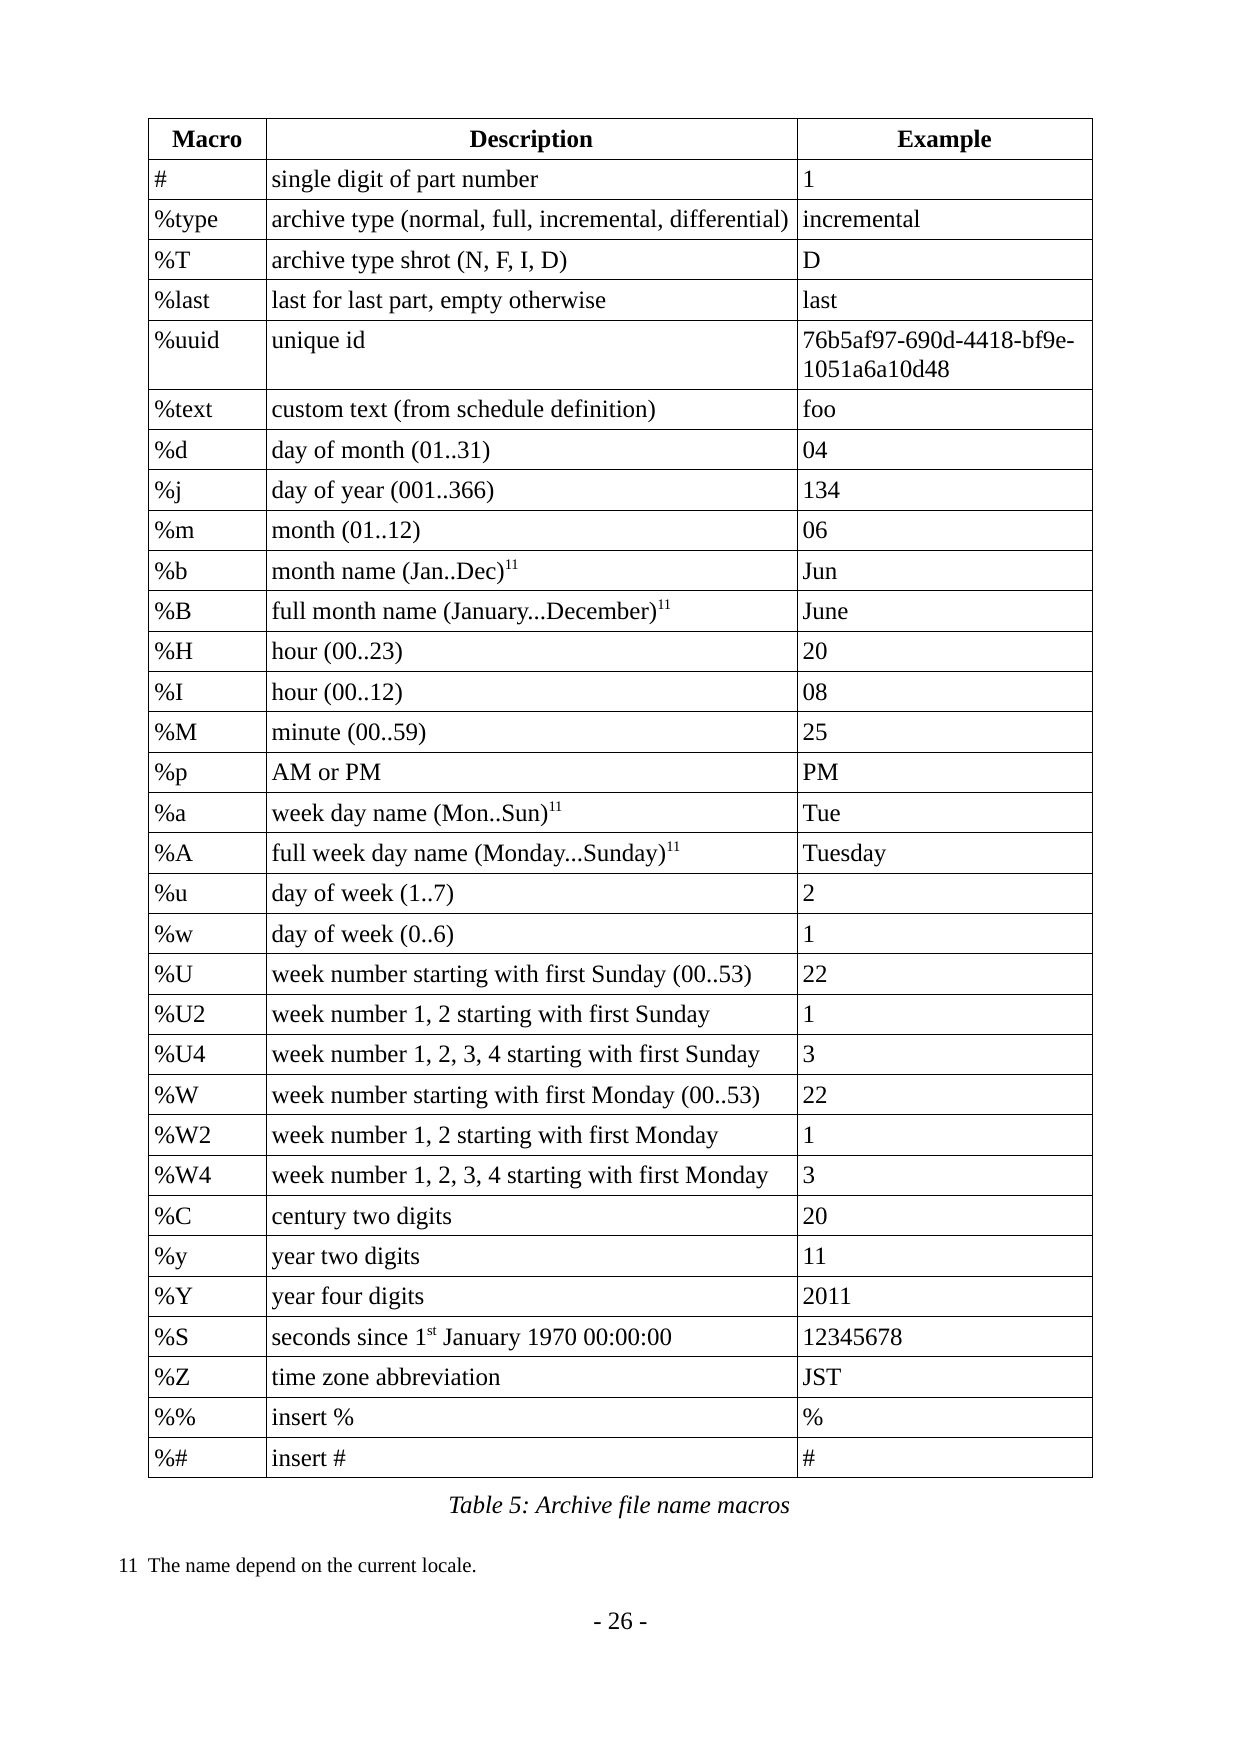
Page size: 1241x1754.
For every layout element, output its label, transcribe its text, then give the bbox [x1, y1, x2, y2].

table_cell JST [798, 1357, 1092, 1397]
table_cell %w [149, 914, 266, 953]
table_cell week day name (Mon..Sun)11 [267, 793, 797, 832]
table_cell 3 [798, 1156, 1092, 1195]
table_cell %uuid [149, 321, 266, 389]
table_cell %M [149, 712, 266, 752]
table_cell AM or PM [267, 753, 797, 792]
table_cell week number 1, 2, 3, 4 starting with first Sunday [267, 1035, 797, 1074]
table_cell year two digits [267, 1236, 797, 1276]
table_cell hour (00..23) [267, 632, 797, 671]
table_cell last [798, 280, 1092, 320]
table_cell %text [149, 390, 266, 429]
table_cell 76b5af97-690d-4418-bf9e-1051a6a10d48 [798, 321, 1092, 389]
table_cell 22 [798, 954, 1092, 993]
table_cell D [798, 240, 1092, 279]
table_cell 08 [798, 672, 1092, 711]
table_cell Tue [798, 793, 1092, 832]
table_cell insert % [267, 1398, 797, 1437]
table_cell %last [149, 280, 266, 320]
table_cell custom text (from schedule definition) [267, 390, 797, 429]
table_cell minute (00..59) [267, 712, 797, 752]
table_cell year four digits [267, 1277, 797, 1316]
table_cell foo [798, 390, 1092, 429]
table_cell %W4 [149, 1156, 266, 1195]
table_cell %a [149, 793, 266, 832]
table_cell week number 1, 2 starting with first Sunday [267, 995, 797, 1034]
table_cell 2011 [798, 1277, 1092, 1316]
table_cell %I [149, 672, 266, 711]
table_cell 06 [798, 511, 1092, 550]
table_cell 1 [798, 995, 1092, 1034]
table_cell %type [149, 200, 266, 239]
table_cell day of year (001..366) [267, 470, 797, 510]
table_cell %C [149, 1196, 266, 1235]
table_cell %b [149, 551, 266, 590]
table_cell %S [149, 1317, 266, 1356]
table_header Macro [149, 119, 266, 158]
table_cell %W [149, 1075, 266, 1114]
table_cell %y [149, 1236, 266, 1276]
table_cell 12345678 [798, 1317, 1092, 1356]
table_cell full week day name (Monday...Sunday)11 [267, 833, 797, 872]
table_cell hour (00..12) [267, 672, 797, 711]
table_cell 20 [798, 632, 1092, 671]
table_cell unique id [267, 321, 797, 389]
table_cell archive type (normal, full, incremental, differential) [267, 200, 797, 239]
table_cell day of week (0..6) [267, 914, 797, 953]
table_cell week number 1, 2 starting with first Monday [267, 1115, 797, 1155]
table_cell seconds since 1st January 1970 00:00:00 [267, 1317, 797, 1356]
table_cell day of week (1..7) [267, 874, 797, 913]
table_cell incremental [798, 200, 1092, 239]
table_cell %Y [149, 1277, 266, 1316]
table_cell PM [798, 753, 1092, 792]
table_cell week number starting with first Monday (00..53) [267, 1075, 797, 1114]
table_cell insert # [267, 1438, 797, 1477]
table_cell 04 [798, 430, 1092, 469]
table_cell %p [149, 753, 266, 792]
table_cell month (01..12) [267, 511, 797, 550]
table_cell archive type shrot (N, F, I, D) [267, 240, 797, 279]
table_cell 25 [798, 712, 1092, 752]
table_cell %Z [149, 1357, 266, 1397]
table_cell %m [149, 511, 266, 550]
table_cell time zone abbreviation [267, 1357, 797, 1397]
table_header Example [798, 119, 1092, 158]
table_cell # [798, 1438, 1092, 1477]
table_cell %W2 [149, 1115, 266, 1155]
table_cell 2 [798, 874, 1092, 913]
table_cell %U4 [149, 1035, 266, 1074]
table_cell %A [149, 833, 266, 872]
table_cell 1 [798, 914, 1092, 953]
table_cell %# [149, 1438, 266, 1477]
table_cell week number 1, 2, 3, 4 starting with first Monday [267, 1156, 797, 1195]
table_cell 1 [798, 1115, 1092, 1155]
table_cell %U [149, 954, 266, 993]
table_cell full month name (January...December)11 [267, 591, 797, 631]
table_cell %% [149, 1398, 266, 1437]
table_cell century two digits [267, 1196, 797, 1235]
table_cell %U2 [149, 995, 266, 1034]
table_header Description [267, 119, 797, 158]
table_cell 20 [798, 1196, 1092, 1235]
table_cell month name (Jan..Dec) [267, 551, 797, 590]
table_cell last for last part, empty otherwise [267, 280, 797, 320]
table_cell 11 [798, 1236, 1092, 1276]
table_cell day of month (01..31) [267, 430, 797, 469]
table_cell week number starting with first Sunday (00..53) [267, 954, 797, 993]
text Table 5: Archive file name macros [118, 1490, 1122, 1518]
table_cell 1 [798, 160, 1092, 199]
table_cell June [798, 591, 1092, 631]
table_cell single digit of part number [267, 160, 797, 199]
table_cell %T [149, 240, 266, 279]
table_cell Tuesday [798, 833, 1092, 872]
table_cell 3 [798, 1035, 1092, 1074]
table_cell %j [149, 470, 266, 510]
table_cell %u [149, 874, 266, 913]
table_cell %d [149, 430, 266, 469]
table_cell % [798, 1398, 1092, 1437]
table_cell 134 [798, 470, 1092, 510]
table_cell Jun [798, 551, 1092, 590]
table_cell 22 [798, 1075, 1092, 1114]
table_cell # [149, 160, 266, 199]
table_cell %H [149, 632, 266, 671]
table_cell %B [149, 591, 266, 631]
